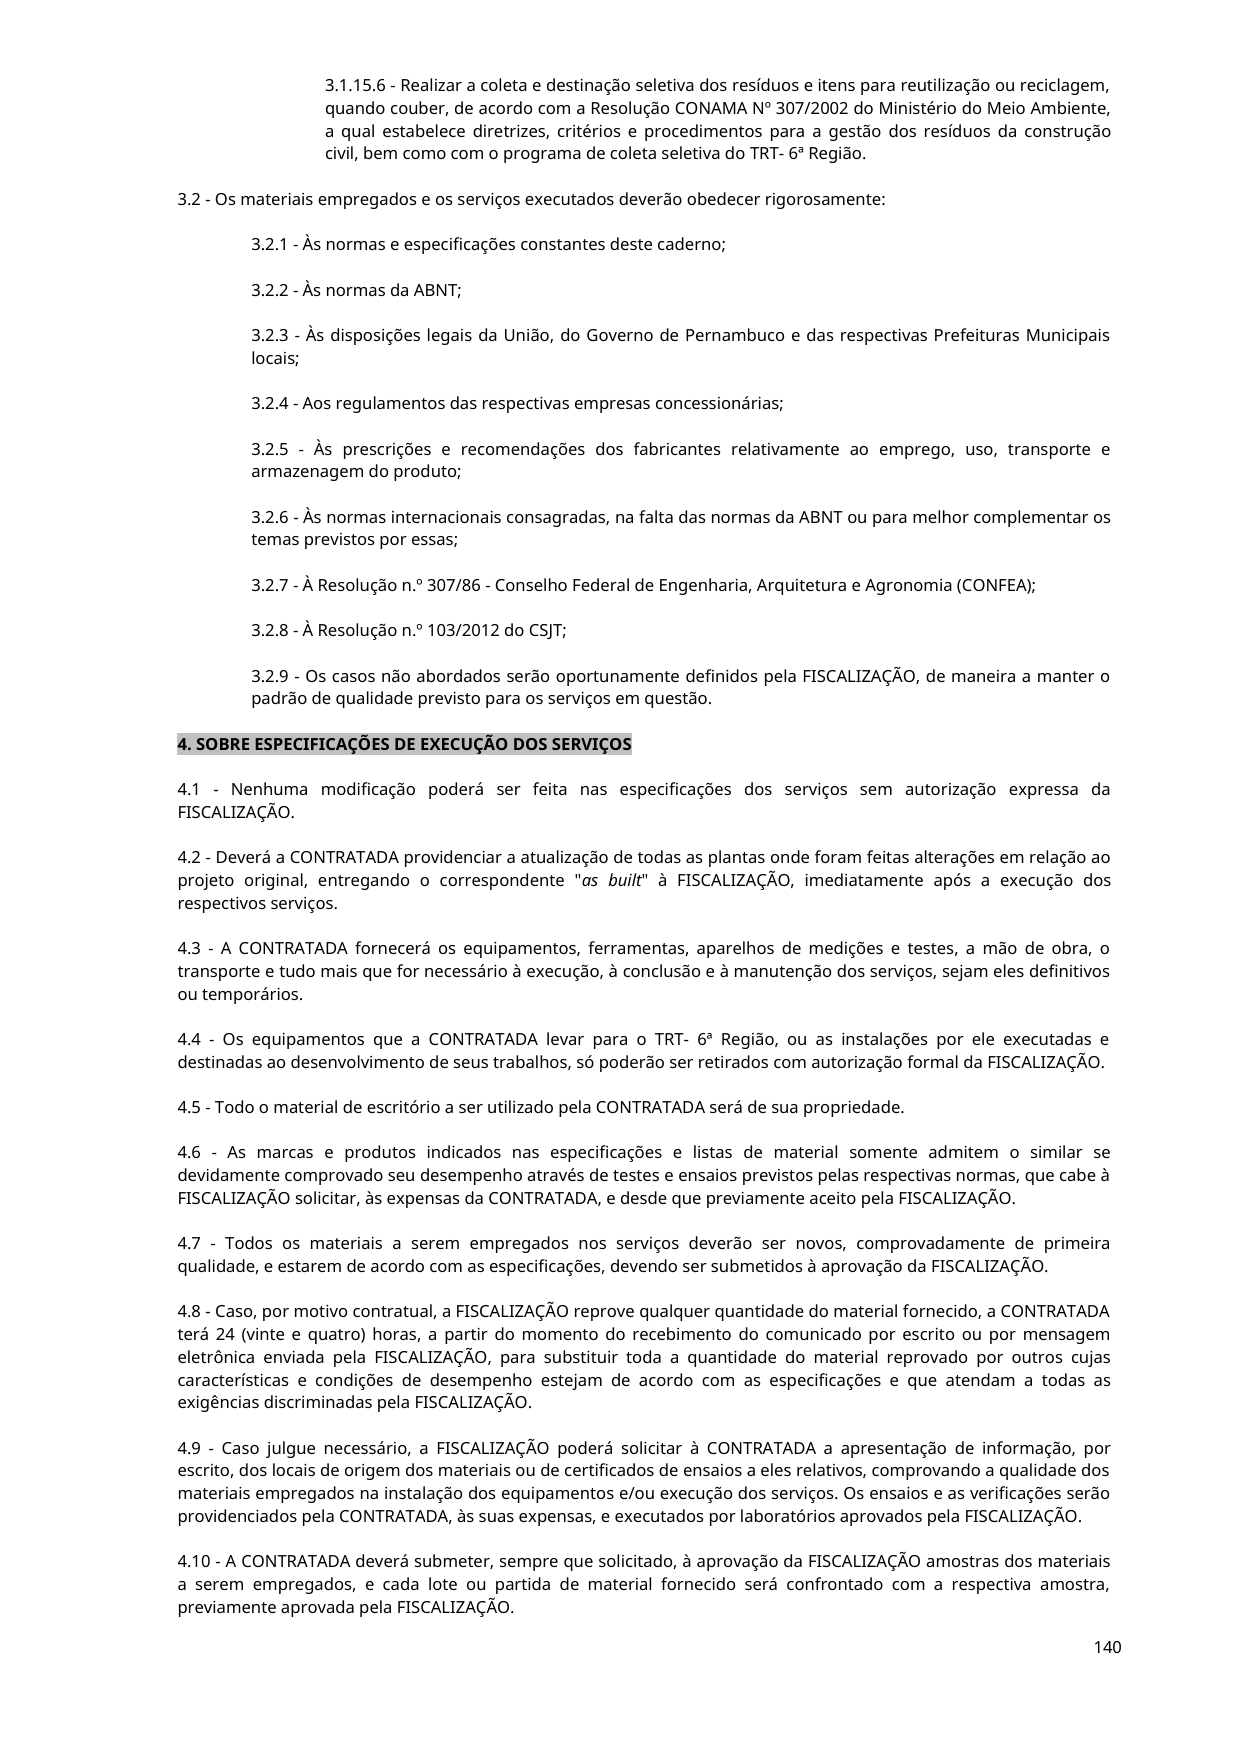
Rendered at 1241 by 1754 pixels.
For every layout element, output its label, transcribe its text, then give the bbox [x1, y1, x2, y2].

text 4.5 - Todo o material de escritório a ser utilizado pela CONTRATADA será de sua propriedade. [177, 1096, 1112, 1118]
text 4.7 - Todos os materiais a serem empregados nos serviços deverão ser novos, comprovadamente de primeira qualidade, e estarem de acordo com as especificações, devendo ser submetidos à aprovação da FISCALIZAÇÃO. [177, 1232, 1112, 1277]
text 3.2 - Os materiais empregados e os serviços executados deverão obedecer rigorosamente: [177, 187, 1112, 210]
text 4. SOBRE ESPECIFICAÇÕES DE EXECUÇÃO DOS SERVIÇOS [177, 732, 1112, 755]
text 3.2.7 - À Resolução n.º 307/86 - Conselho Federal de Engenharia, Arquitetura e Agronomia (CONFEA); [251, 573, 1112, 596]
text 4.4 - Os equipamentos que a CONTRATADA levar para o TRT- 6ª Região, ou as instalações por ele executadas e destinadas ao desenvolvimento de seus trabalhos, só poderão ser retirados com autorização formal da FISCALIZAÇÃO. [177, 1028, 1112, 1073]
text 4.9 - Caso julgue necessário, a FISCALIZAÇÃO poderá solicitar à CONTRATADA a apresentação de informação, por escrito, dos locais de origem dos materiais ou de certificados de ensaios a eles relativos, comprovando a qualidade dos materiais empregados na instalação dos equipamentos e/ou execução dos serviços. Os ensaios e as verificações serão providenciados pela CONTRATADA, às suas expensas, e executados por laboratórios aprovados pela FISCALIZAÇÃO. [177, 1436, 1112, 1527]
text 4.10 - A CONTRATADA deverá submeter, sempre que solicitado, à aprovação da FISCALIZAÇÃO amostras dos materiais a serem empregados, e cada lote ou partida de material fornecido será confrontado com a respectiva amostra, previamente aprovada pela FISCALIZAÇÃO. [177, 1550, 1112, 1618]
text 3.2.5 - Às prescrições e recomendações dos fabricantes relativamente ao emprego, uso, transporte e armazenagem do produto; [251, 437, 1112, 483]
text 4.3 - A CONTRATADA fornecerá os equipamentos, ferramentas, aparelhos de medições e testes, a mão de obra, o transporte e tudo mais que for necessário à execução, à conclusão e à manutenção dos serviços, sejam eles definitivos ou temporários. [177, 937, 1112, 1005]
text 3.2.8 - À Resolução n.º 103/2012 do CSJT; [251, 619, 1112, 642]
text 4.1 - Nenhuma modificação poderá ser feita nas especificações dos serviços sem autorização expressa da FISCALIZAÇÃO. [177, 778, 1112, 823]
text 3.2.2 - Às normas da ABNT; [251, 278, 1112, 301]
text 3.2.1 - Às normas e especificações constantes deste caderno; [251, 233, 1112, 256]
text 3.2.4 - Aos regulamentos das respectivas empresas concessionárias; [251, 392, 1112, 414]
text 3.2.3 - Às disposições legais da União, do Governo de Pernambuco e das respectivas Prefeituras Municipais locais; [251, 324, 1112, 369]
text 4.8 - Caso, por motivo contratual, a FISCALIZAÇÃO reprove qualquer quantidade do material fornecido, a CONTRATADA terá 24 (vinte e quatro) horas, a partir do momento do recebimento do comunicado por escrito ou por mensagem eletrônica enviada pela FISCALIZAÇÃO, para substituir toda a quantidade do material reprovado por outros cujas características e condições de desempenho estejam de acordo com as especificações e que atendam a todas as exigências discriminadas pela FISCALIZAÇÃO. [177, 1300, 1112, 1414]
text 3.2.6 - Às normas internacionais consagradas, na falta das normas da ABNT ou para melhor complementar os temas previstos por essas; [251, 505, 1112, 551]
text 4.6 - As marcas e produtos indicados nas especificações e listas de material somente admitem o similar se devidamente comprovado seu desempenho através de testes e ensaios previstos pelas respectivas normas, que cabe à FISCALIZAÇÃO solicitar, às expensas da CONTRATADA, e desde que previamente aceito pela FISCALIZAÇÃO. [177, 1141, 1112, 1209]
text 4.2 - Deverá a CONTRATADA providenciar a atualização de todas as plantas onde foram feitas alterações em relação ao projeto original, entregando o correspondente "as built" à FISCALIZAÇÃO, imediatamente após a execução dos respectivos serviços. [177, 846, 1112, 914]
text 3.2.9 - Os casos não abordados serão oportunamente definidos pela FISCALIZAÇÃO, de maneira a manter o padrão de qualidade previsto para os serviços em questão. [251, 664, 1112, 710]
text 3.1.15.6 - Realizar a coleta e destinação seletiva dos resíduos e itens para reutilização ou reciclagem, quando couber, de acordo com a Resolução CONAMA Nº 307/2002 do Ministério do Meio Ambiente, a qual estabelece diretrizes, critérios e procedimentos para a gestão dos resíduos da construção civil, bem como com o programa de coleta seletiva do TRT- 6ª Região. [325, 74, 1112, 165]
